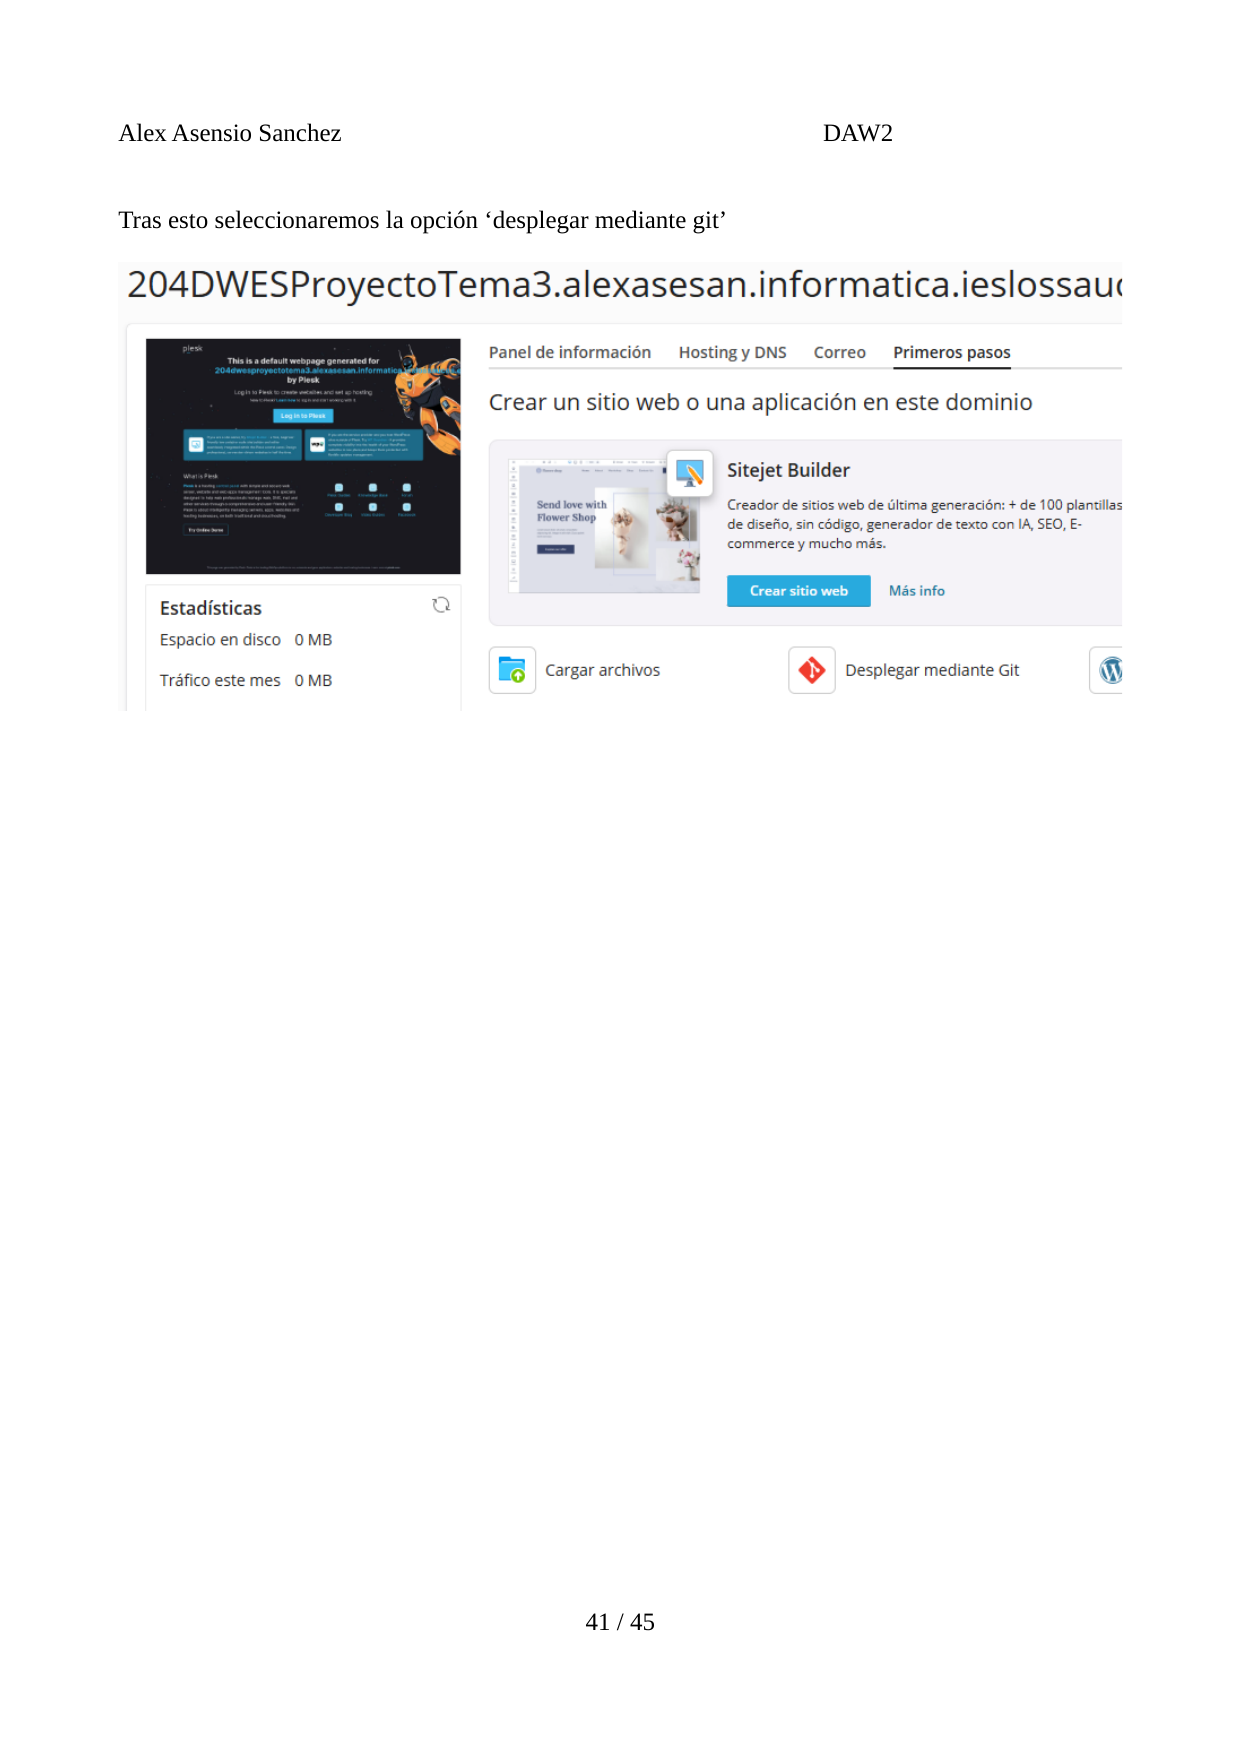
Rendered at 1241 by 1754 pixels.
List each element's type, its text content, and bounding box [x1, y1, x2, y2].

picture [118, 262, 1123, 711]
text Tras esto seleccionaremos la opción ‘desplegar mediante git’ [118, 205, 1122, 234]
